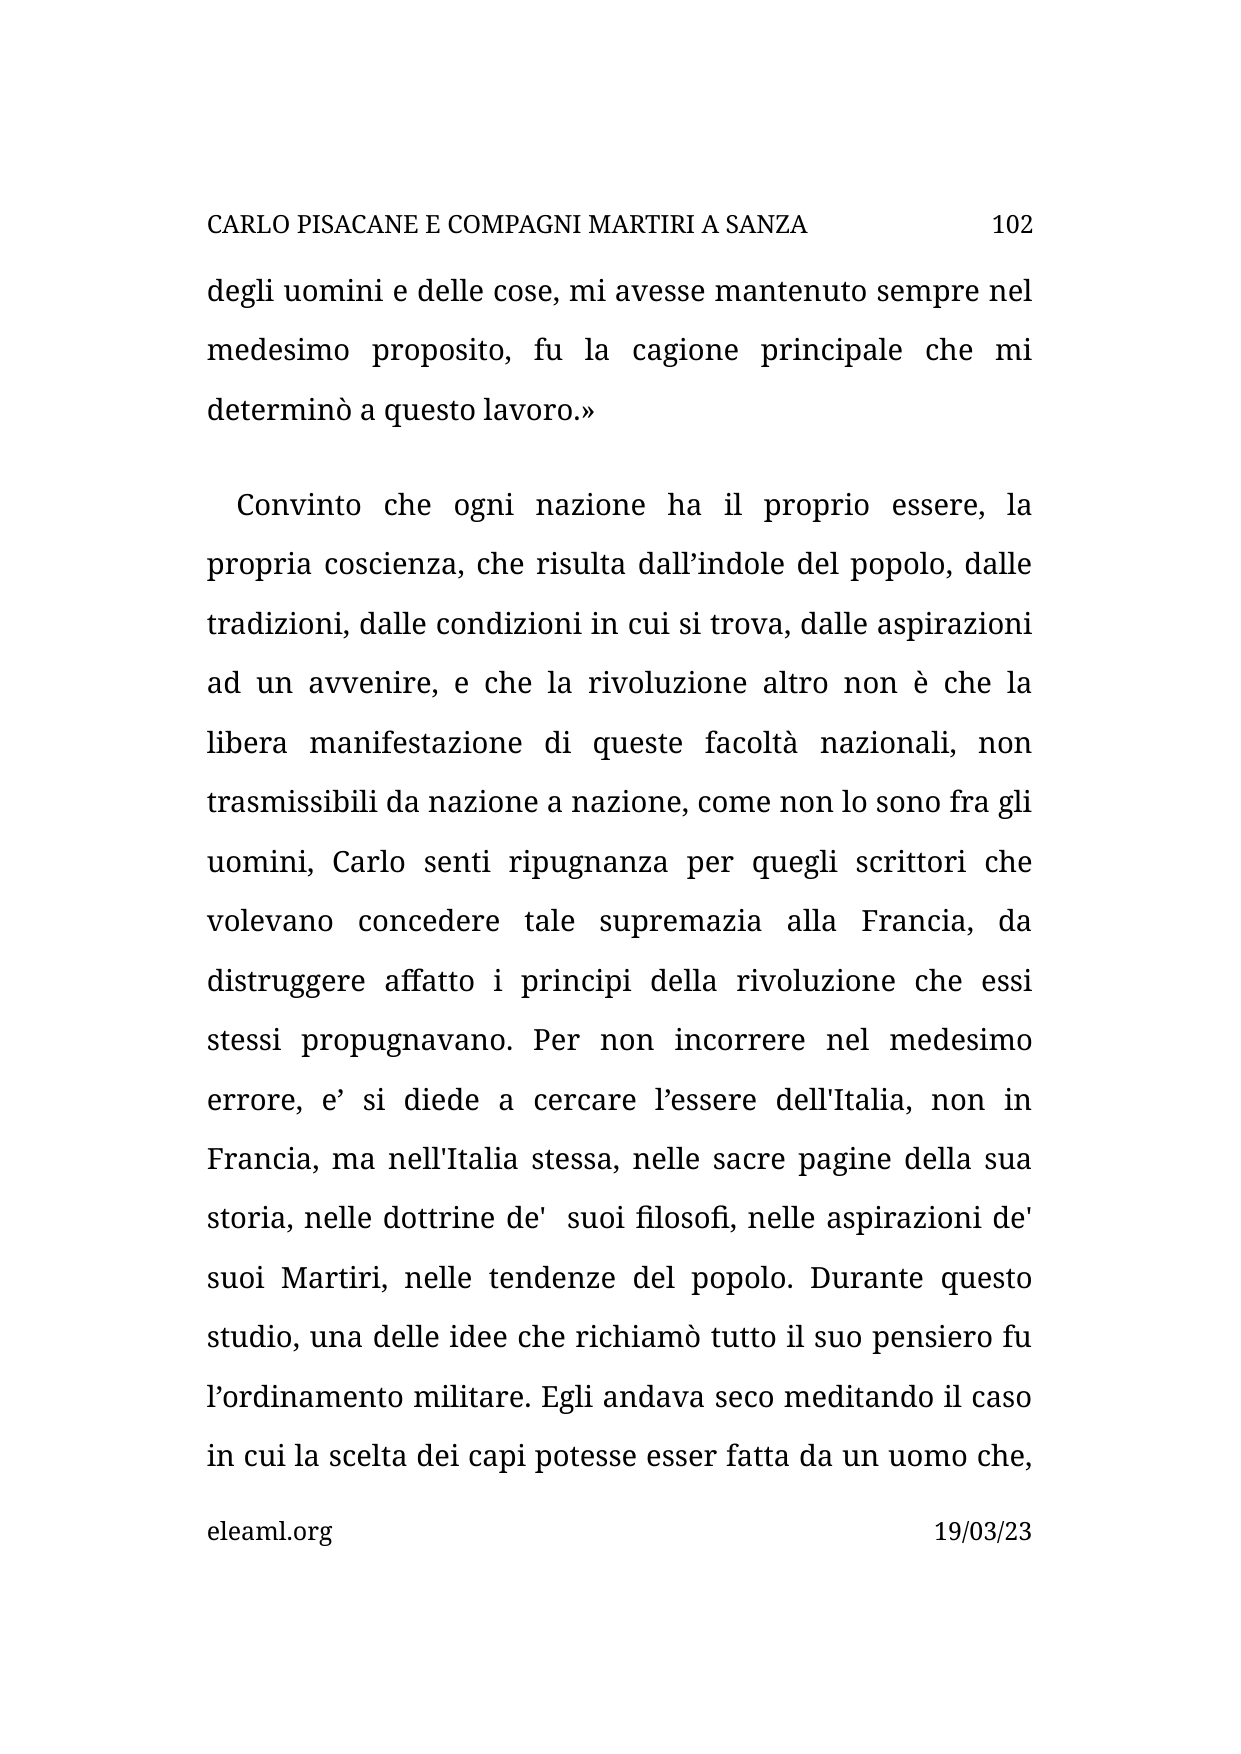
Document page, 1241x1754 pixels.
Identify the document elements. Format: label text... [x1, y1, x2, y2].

text degli uomini e delle cose, mi avesse mantenuto sempre nel medesimo proposito, fu la cagione principale che mi determinò a questo lavoro.» [207, 270, 1033, 429]
text Convinto che ogni nazione ha il proprio essere, la propria coscienza, che risulta dall’indole del popolo, dalle tradizioni, dalle condizioni in cui si trova, dalle aspirazioni ad un avvenire, e che la rivoluzione altro non è che la libera manifestazione di queste facoltà nazionali, non trasmissibili da nazione a nazione, come non lo sono fra gli uomini, Carlo senti ripugnanza per quegli scrittori che volevano concedere tale supremazia alla Francia, da distruggere affatto i principi della rivoluzione che essi stessi propugnavano. Per non incorrere nel medesimo errore, e’ si diede a cercare l’essere dell'Italia, non in Francia, ma nell'Italia stessa, nelle sacre pagine della sua storia, nelle dottrine de' suoi filosofi, nelle aspirazioni de' suoi Martiri, nelle tendenze del popolo. Durante questo studio, una delle idee che richiamò tutto il suo pensiero fu l’ordinamento militare. Egli andava seco meditando il caso in cui la scelta dei capi potesse esser fatta da un uomo che, [207, 484, 1033, 1475]
